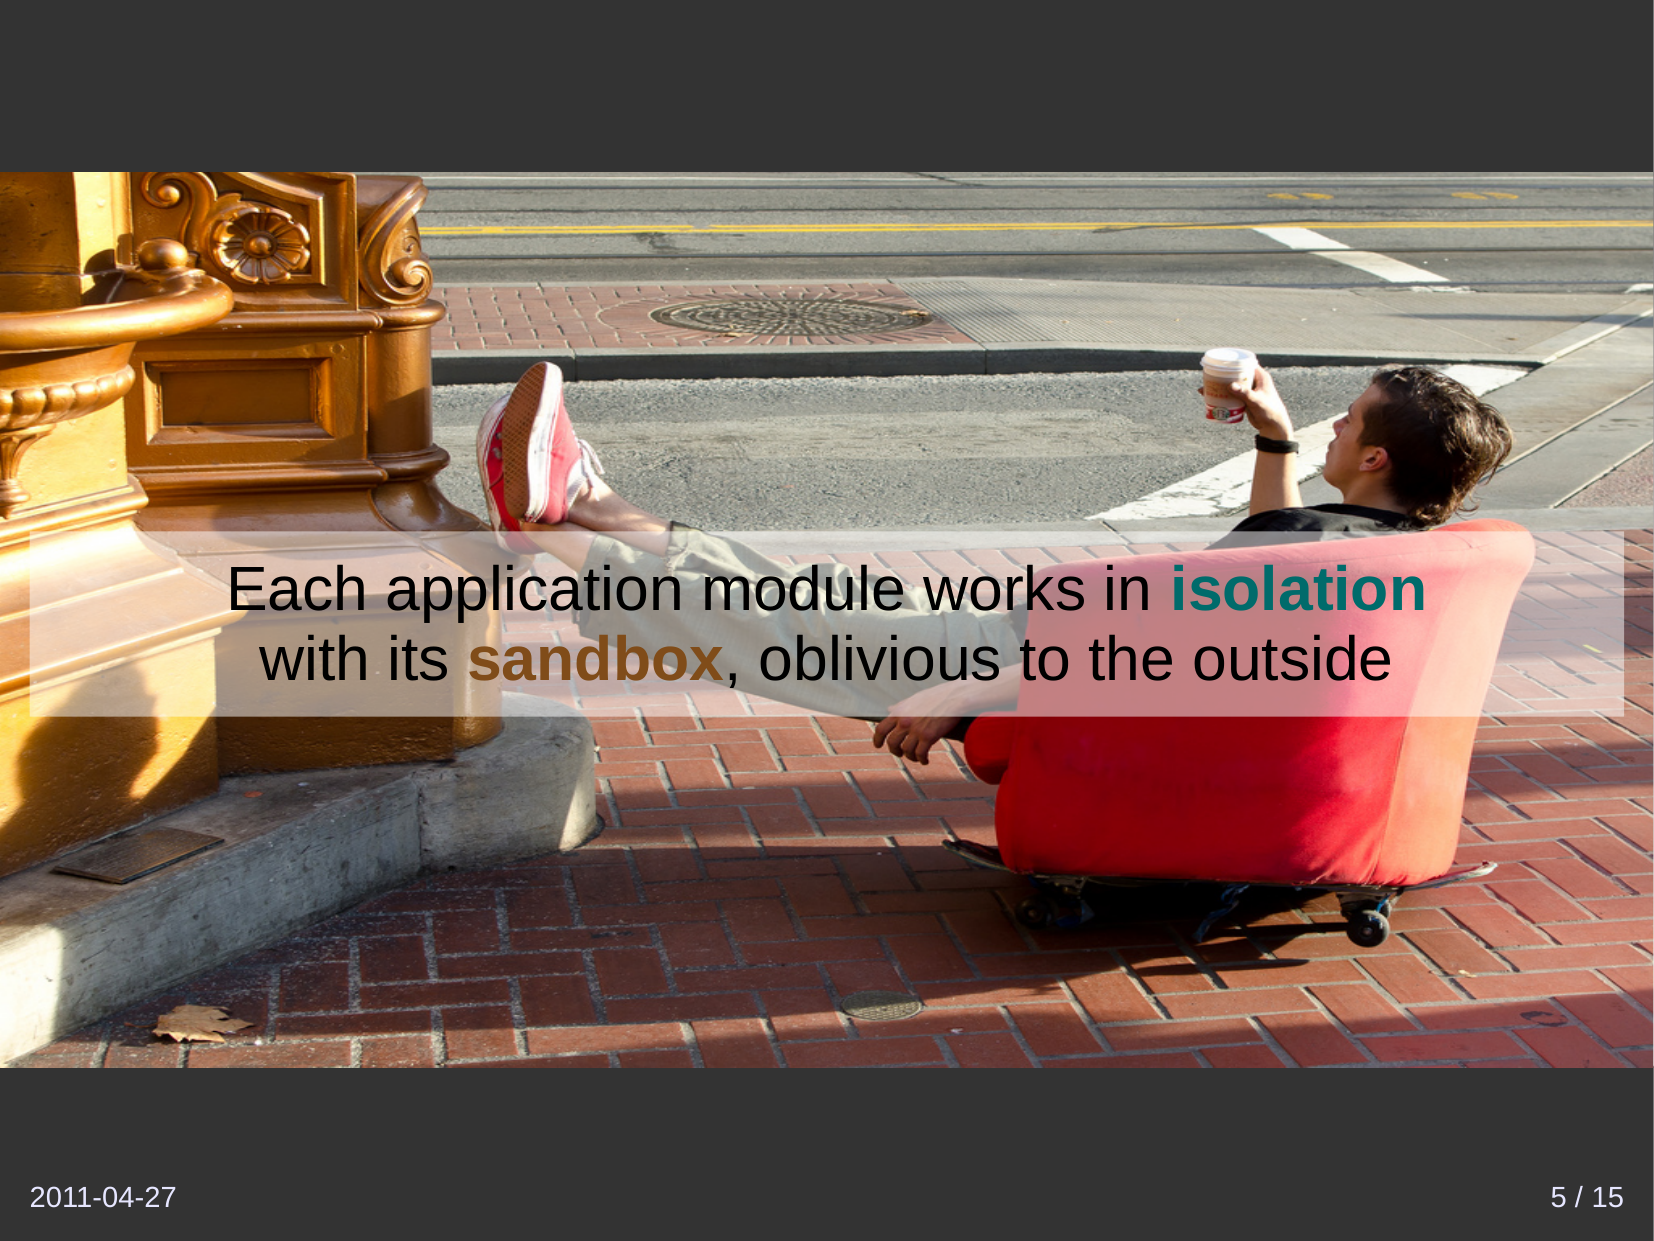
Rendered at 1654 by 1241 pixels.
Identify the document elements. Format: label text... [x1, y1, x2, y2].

picture [0, 0, 1654, 1241]
title Each application module works in isolation with its sandbox, oblivious to the outside [29, 531, 1625, 717]
